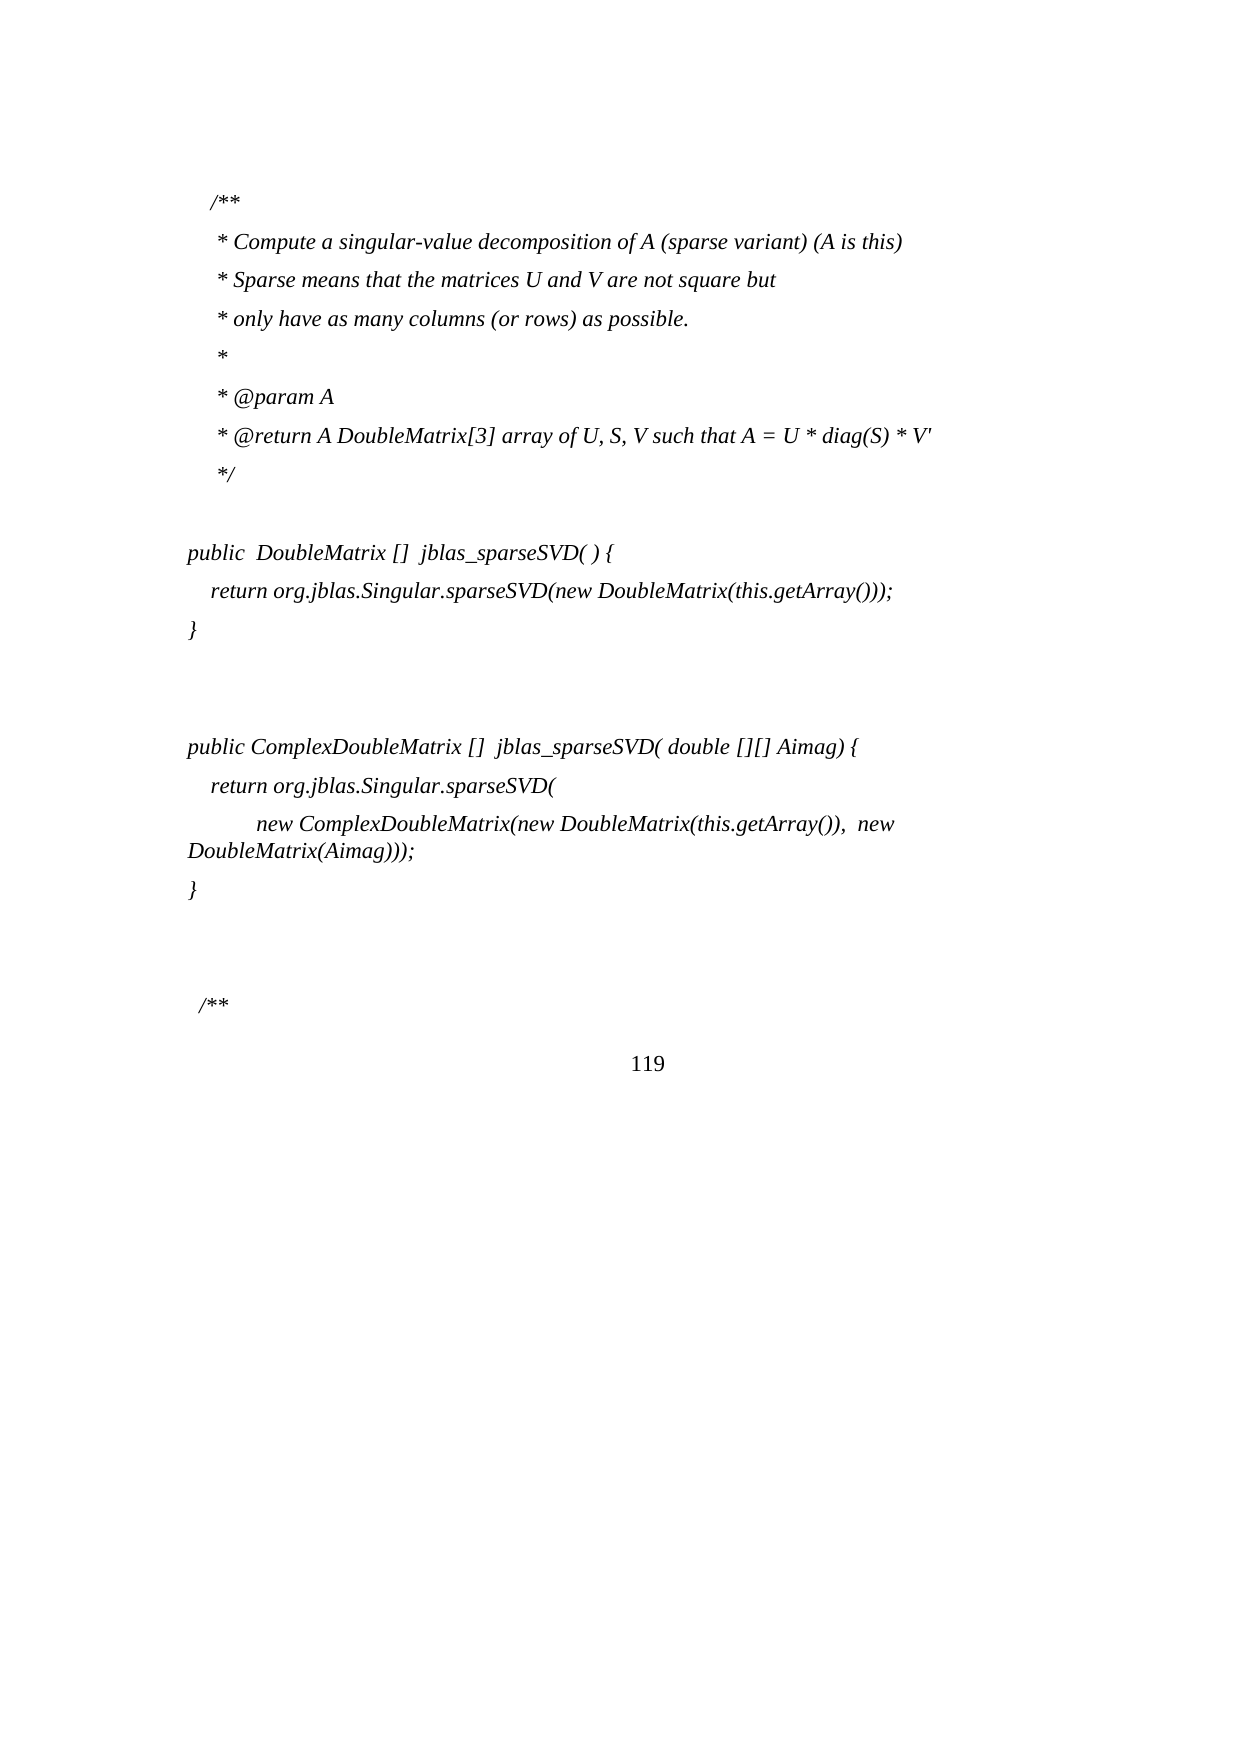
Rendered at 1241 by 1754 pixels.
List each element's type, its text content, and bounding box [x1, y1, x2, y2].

text * Compute a singular-value decomposition of A (sparse variant) (A is this) [187, 228, 1108, 254]
text */ [187, 461, 1108, 487]
text * only have as many columns (or rows) as possible. [187, 305, 1108, 332]
text public ComplexDoubleMatrix [] jblas_sparseSVD( double [][] Aimag) { [187, 733, 1108, 759]
text } [187, 876, 1108, 902]
text return org.jblas.Singular.sparseSVD(new DoubleMatrix(this.getArray())); [187, 577, 1108, 604]
text new ComplexDoubleMatrix(new DoubleMatrix(this.getArray()), new DoubleMatrix(Aimag))); [187, 811, 1108, 863]
text * Sparse means that the matrices U and V are not square but [187, 267, 1108, 293]
text return org.jblas.Singular.sparseSVD( [187, 772, 1108, 798]
text * @param A [187, 383, 1108, 409]
text * @return A DoubleMatrix[3] array of U, S, V such that A = U * diag(S) * V' [187, 422, 1108, 448]
text /** [187, 189, 1108, 215]
text } [187, 616, 1108, 643]
text public DoubleMatrix [] jblas_sparseSVD( ) { [187, 538, 1108, 565]
text /** [187, 992, 1108, 1019]
text * [187, 344, 1108, 371]
